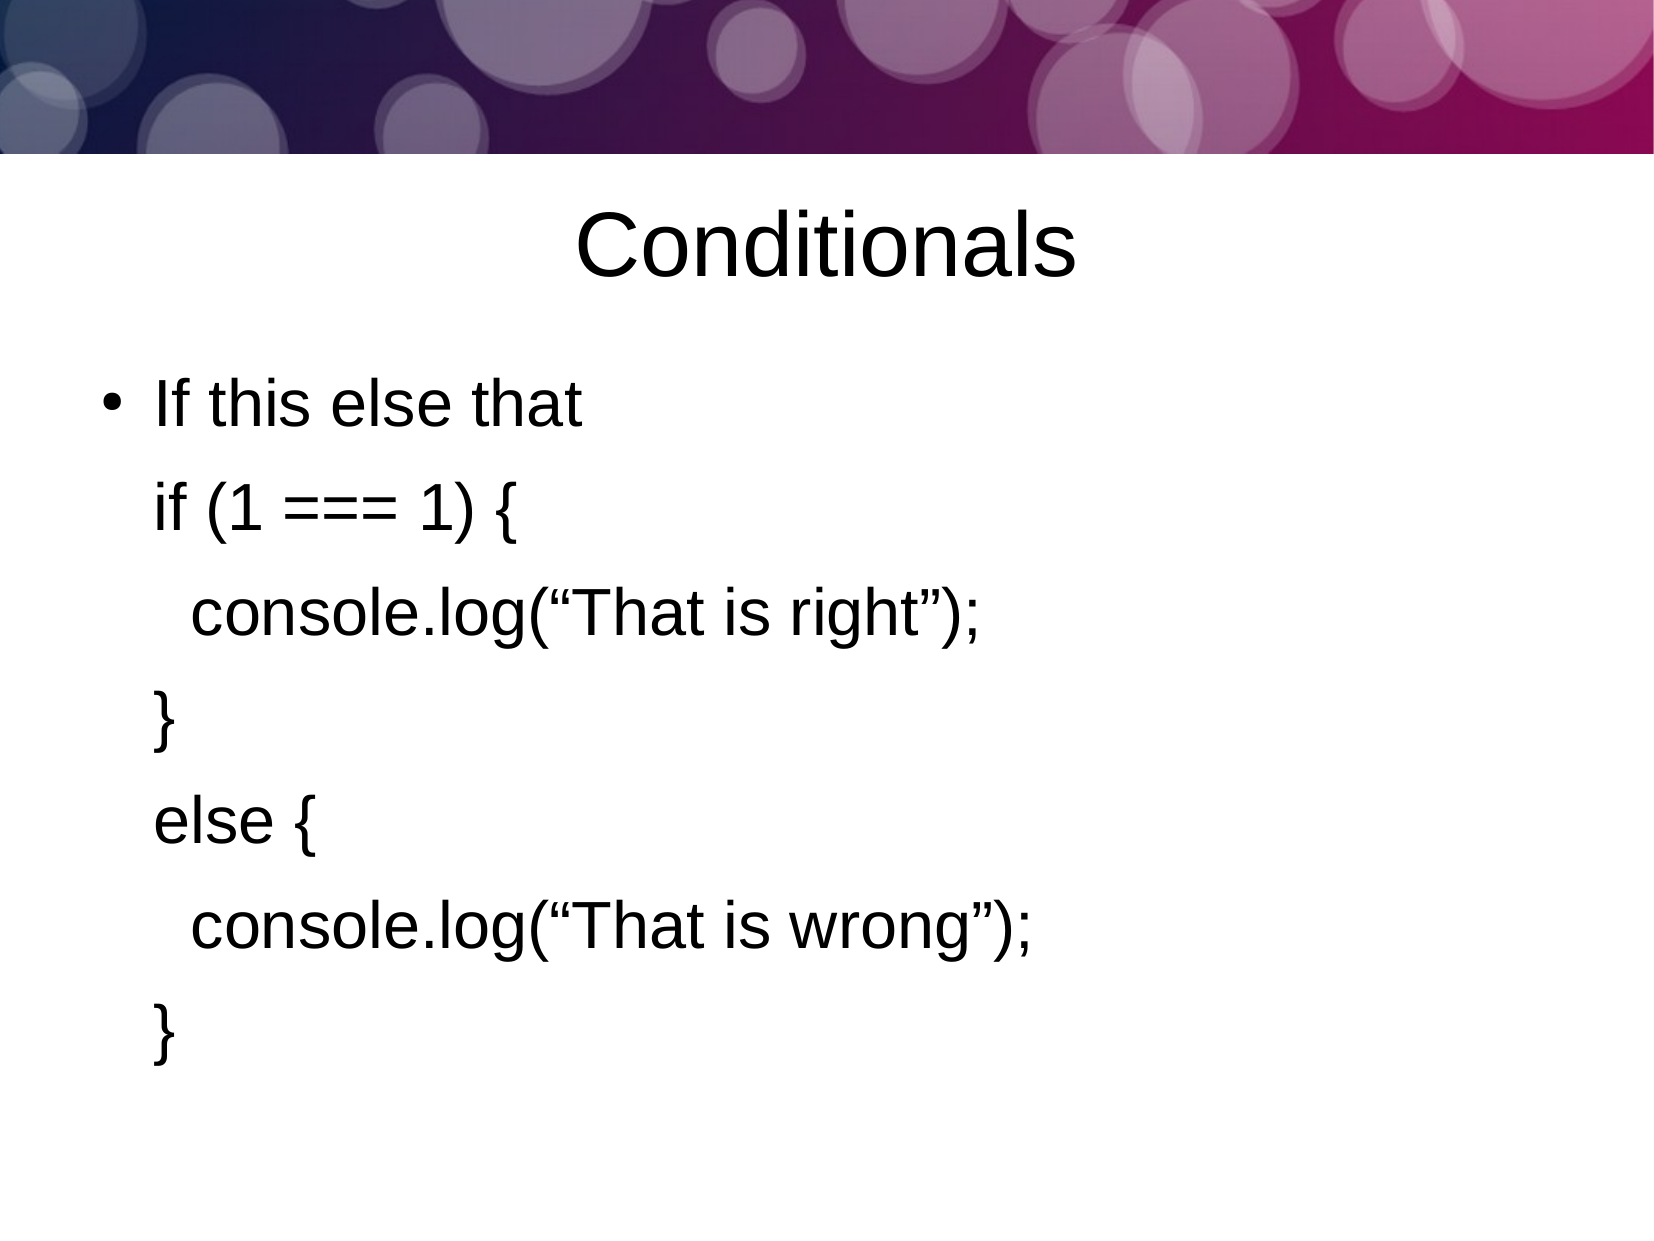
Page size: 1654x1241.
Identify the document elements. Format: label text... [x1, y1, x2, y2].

picture [0, 0, 1654, 154]
list If this else that if (1 === 1) { console.log(“That is right”); } else { console.log(“That is wrong”); } [82, 366, 1571, 1087]
title Conditionals [82, 159, 1571, 331]
